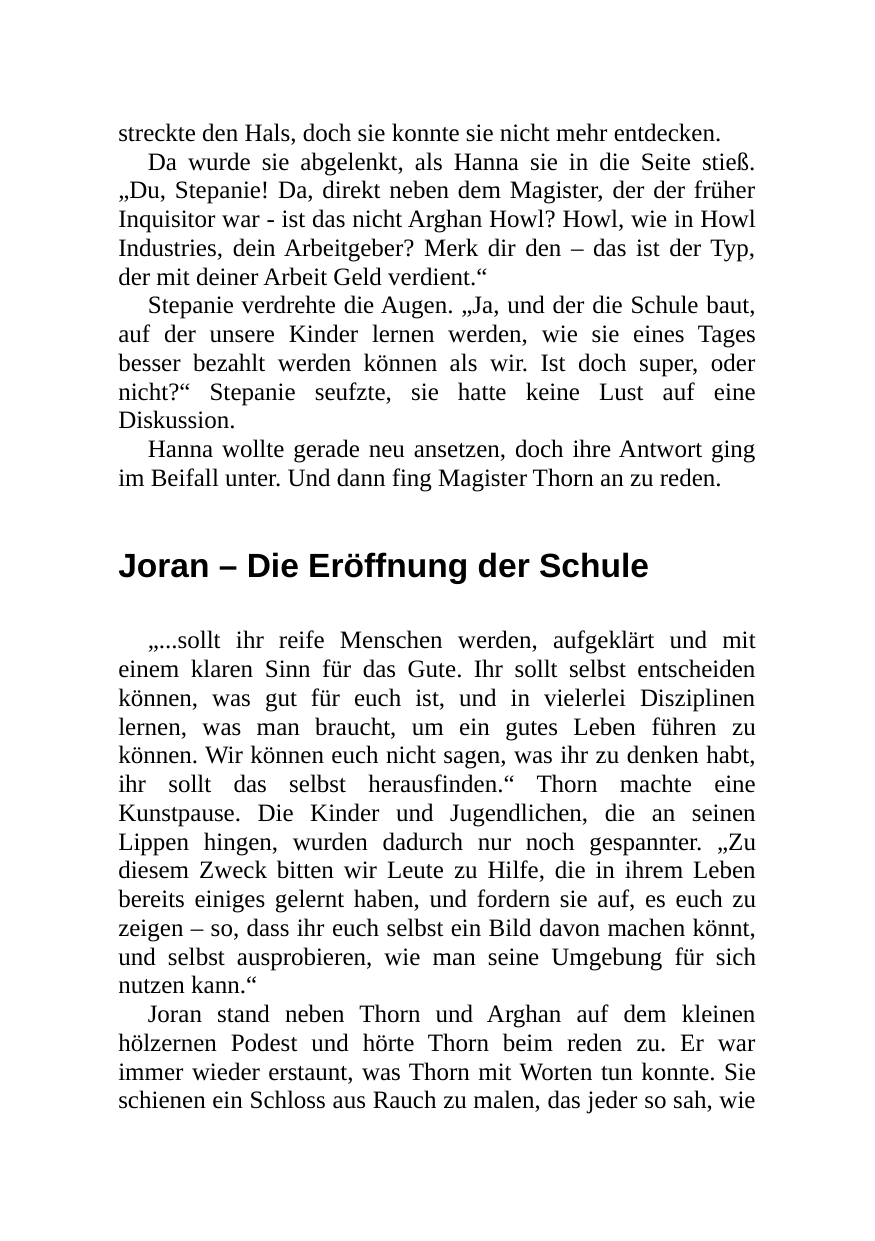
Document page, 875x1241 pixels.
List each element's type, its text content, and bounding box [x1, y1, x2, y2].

subtitle Joran – Die Eröffnung der Schule [118, 546, 756, 584]
text streckte den Hals, doch sie konnte sie nicht mehr entdecken. [118, 118, 756, 147]
text Stepanie verdrehte die Augen. „Ja, und der die Schule baut, auf der unsere Kinder lernen werden, wie sie eines Tages besser bezahlt werden können als wir. Ist doch super, oder nicht?“ Stepanie seufzte, sie hatte keine Lust auf eine Diskussion. [118, 291, 756, 434]
text Hanna wollte gerade neu ansetzen, doch ihre Antwort ging im Beifall unter. Und dann fing Magister Thorn an zu reden. [118, 434, 756, 492]
text Da wurde sie abgelenkt, als Hanna sie in die Seite stieß. „Du, Stepanie! Da, direkt neben dem Magister, der der früher Inquisitor war - ist das nicht Arghan Howl? Howl, wie in Howl Industries, dein Arbeitgeber? Merk dir den – das ist der Typ, der mit deiner Arbeit Geld verdient.“ [118, 147, 756, 291]
text „...sollt ihr reife Menschen werden, aufgeklärt und mit einem klaren Sinn für das Gute. Ihr sollt selbst entscheiden können, was gut für euch ist, und in vielerlei Disziplinen lernen, was man braucht, um ein gutes Leben führen zu können. Wir können euch nicht sagen, was ihr zu denken habt, ihr sollt das selbst herausfinden.“ Thorn machte eine Kunstpause. Die Kinder und Jugendlichen, die an seinen Lippen hingen, wurden dadurch nur noch gespannter. „Zu diesem Zweck bitten wir Leute zu Hilfe, die in ihrem Leben bereits einiges gelernt haben, und fordern sie auf, es euch zu zeigen – so, dass ihr euch selbst ein Bild davon machen könnt, und selbst ausprobieren, wie man seine Umgebung für sich nutzen kann.“ [118, 626, 756, 999]
text Joran stand neben Thorn und Arghan auf dem kleinen hölzernen Podest und hörte Thorn beim reden zu. Er war immer wieder erstaunt, was Thorn mit Worten tun konnte. Sie schienen ein Schloss aus Rauch zu malen, das jeder so sah, wie [118, 999, 756, 1114]
